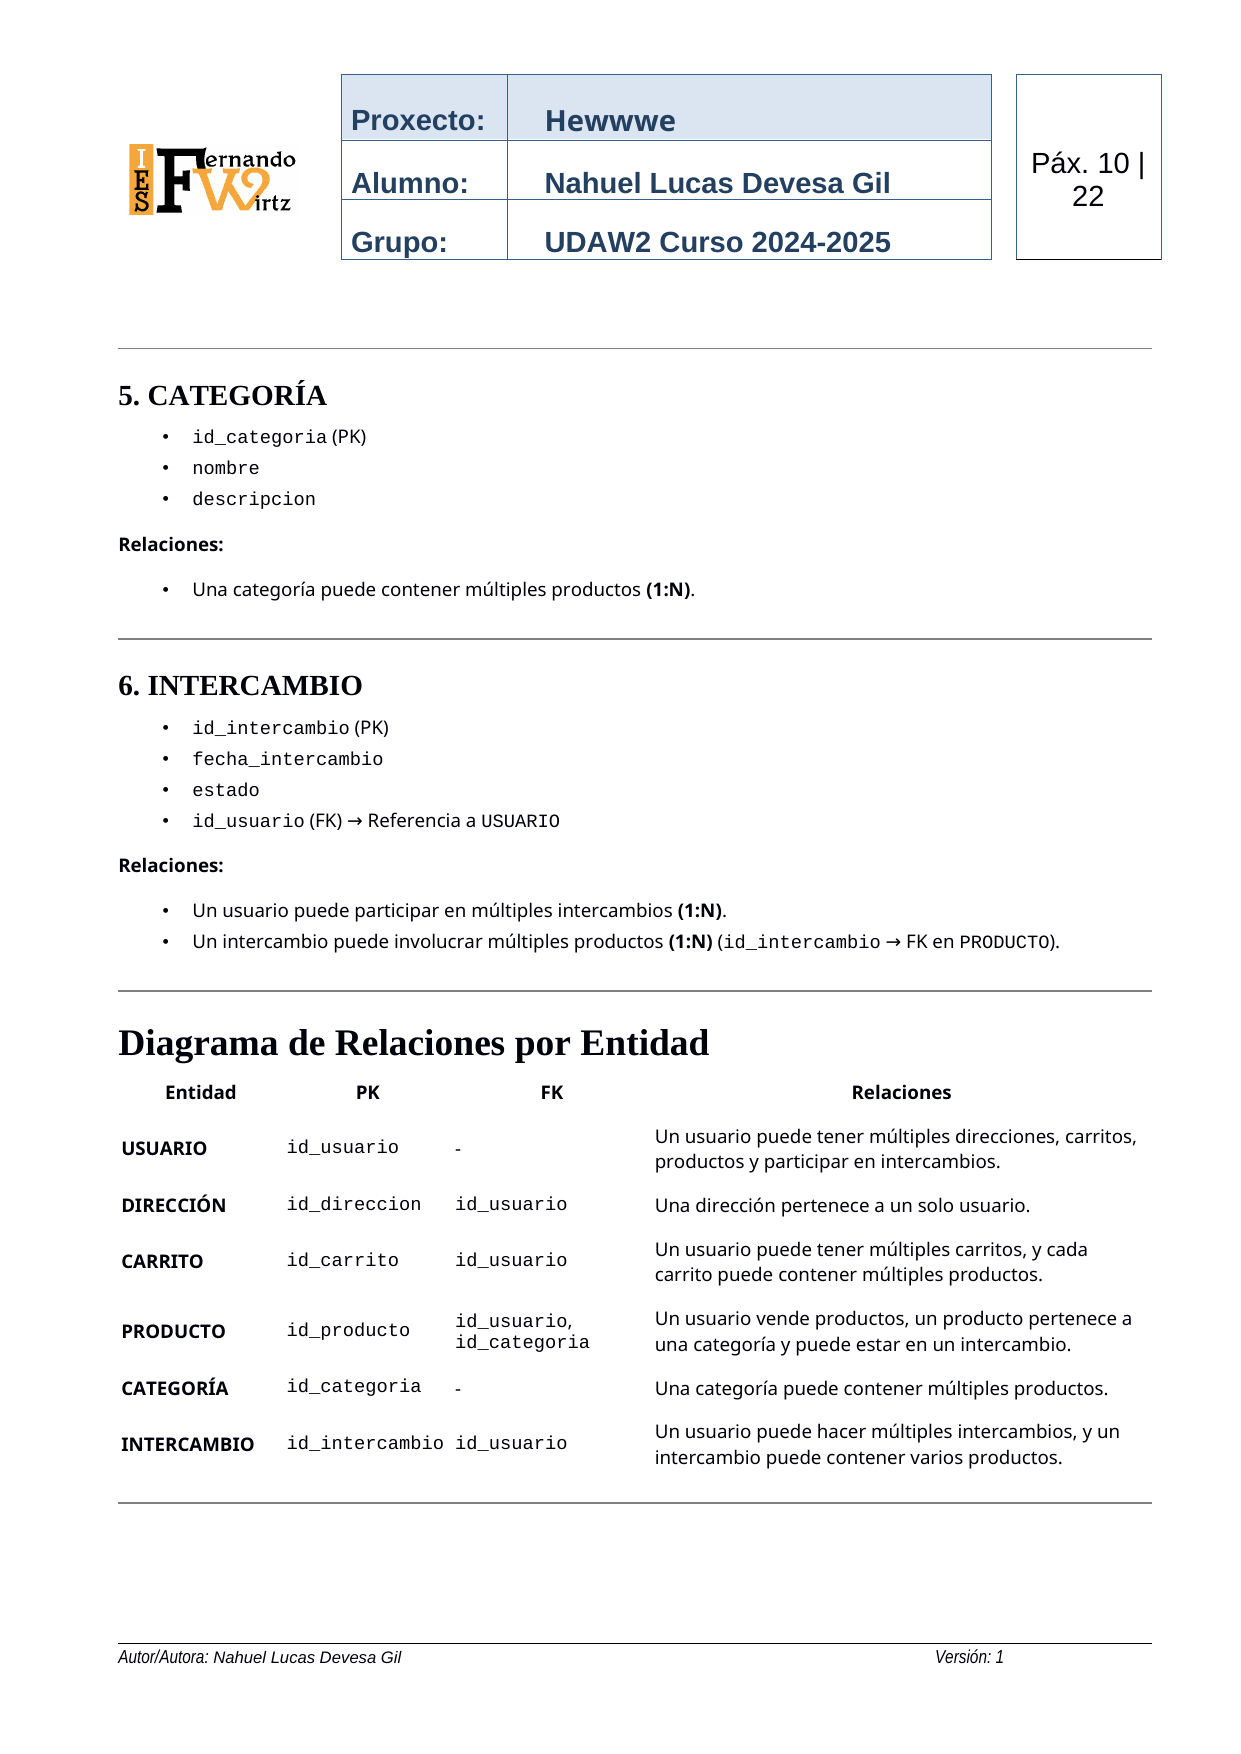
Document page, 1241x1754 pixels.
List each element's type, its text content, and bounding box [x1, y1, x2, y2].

table_cell DIRECCIÓN [118, 1189, 283, 1233]
subtitle 6. INTERCAMBIO [118, 668, 1152, 702]
table_cell Un usuario puede tener múltiples direcciones, carritos, productos y participar en intercambios. [652, 1120, 1152, 1189]
text Relaciones: [118, 852, 1152, 878]
list descripcion [162, 486, 1152, 511]
table_header Entidad [118, 1076, 283, 1120]
subtitle Diagrama de Relaciones por Entidad [118, 1021, 1152, 1064]
table_cell id_producto [284, 1303, 452, 1372]
table_cell Un usuario puede tener múltiples carritos, y cada carrito puede contener múltiples productos. [652, 1233, 1152, 1303]
table_cell Un usuario puede hacer múltiples intercambios, y un intercambio puede contener varios productos. [652, 1416, 1152, 1485]
table_cell id_usuario [452, 1189, 652, 1233]
list id_categoria (PK) [162, 424, 1152, 449]
table_cell id_usuario [284, 1120, 452, 1189]
table_header PK [284, 1076, 452, 1120]
table_cell id_usuario, id_categoria [452, 1303, 652, 1372]
list Un usuario puede participar en múltiples intercambios (1:N). [162, 897, 1152, 923]
list Un intercambio puede involucrar múltiples productos (1:N) (id_intercambio → FK en PRODUCTO). [162, 928, 1152, 954]
table_cell INTERCAMBIO [118, 1416, 283, 1485]
table_cell Un usuario vende productos, un producto pertenece a una categoría y puede estar en un intercambio. [652, 1303, 1152, 1372]
table_header FK [452, 1076, 652, 1120]
table_cell Una dirección pertenece a un solo usuario. [652, 1189, 1152, 1233]
table_cell Una categoría puede contener múltiples productos. [652, 1372, 1152, 1416]
table_cell USUARIO [118, 1120, 283, 1189]
table_cell PRODUCTO [118, 1303, 283, 1372]
table_cell id_carrito [284, 1233, 452, 1303]
table_cell id_intercambio [284, 1416, 452, 1485]
list nombre [162, 455, 1152, 480]
list Una categoría puede contener múltiples productos (1:N). [162, 576, 1152, 602]
table_cell id_usuario [452, 1416, 652, 1485]
table_cell id_categoria [284, 1372, 452, 1416]
table_cell id_direccion [284, 1189, 452, 1233]
list id_usuario (FK) → Referencia a USUARIO [162, 807, 1152, 833]
subtitle 5. CATEGORÍA [118, 378, 1152, 411]
picture [129, 144, 299, 215]
table_cell CARRITO [118, 1233, 283, 1303]
list fecha_intercambio [162, 745, 1152, 771]
table_cell - [452, 1372, 652, 1416]
text Relaciones: [118, 531, 1152, 556]
table_cell CATEGORÍA [118, 1372, 283, 1416]
list estado [162, 776, 1152, 802]
table_header Relaciones [652, 1076, 1152, 1120]
table_cell - [452, 1120, 652, 1189]
table_cell id_usuario [452, 1233, 652, 1303]
list id_intercambio (PK) [162, 714, 1152, 740]
